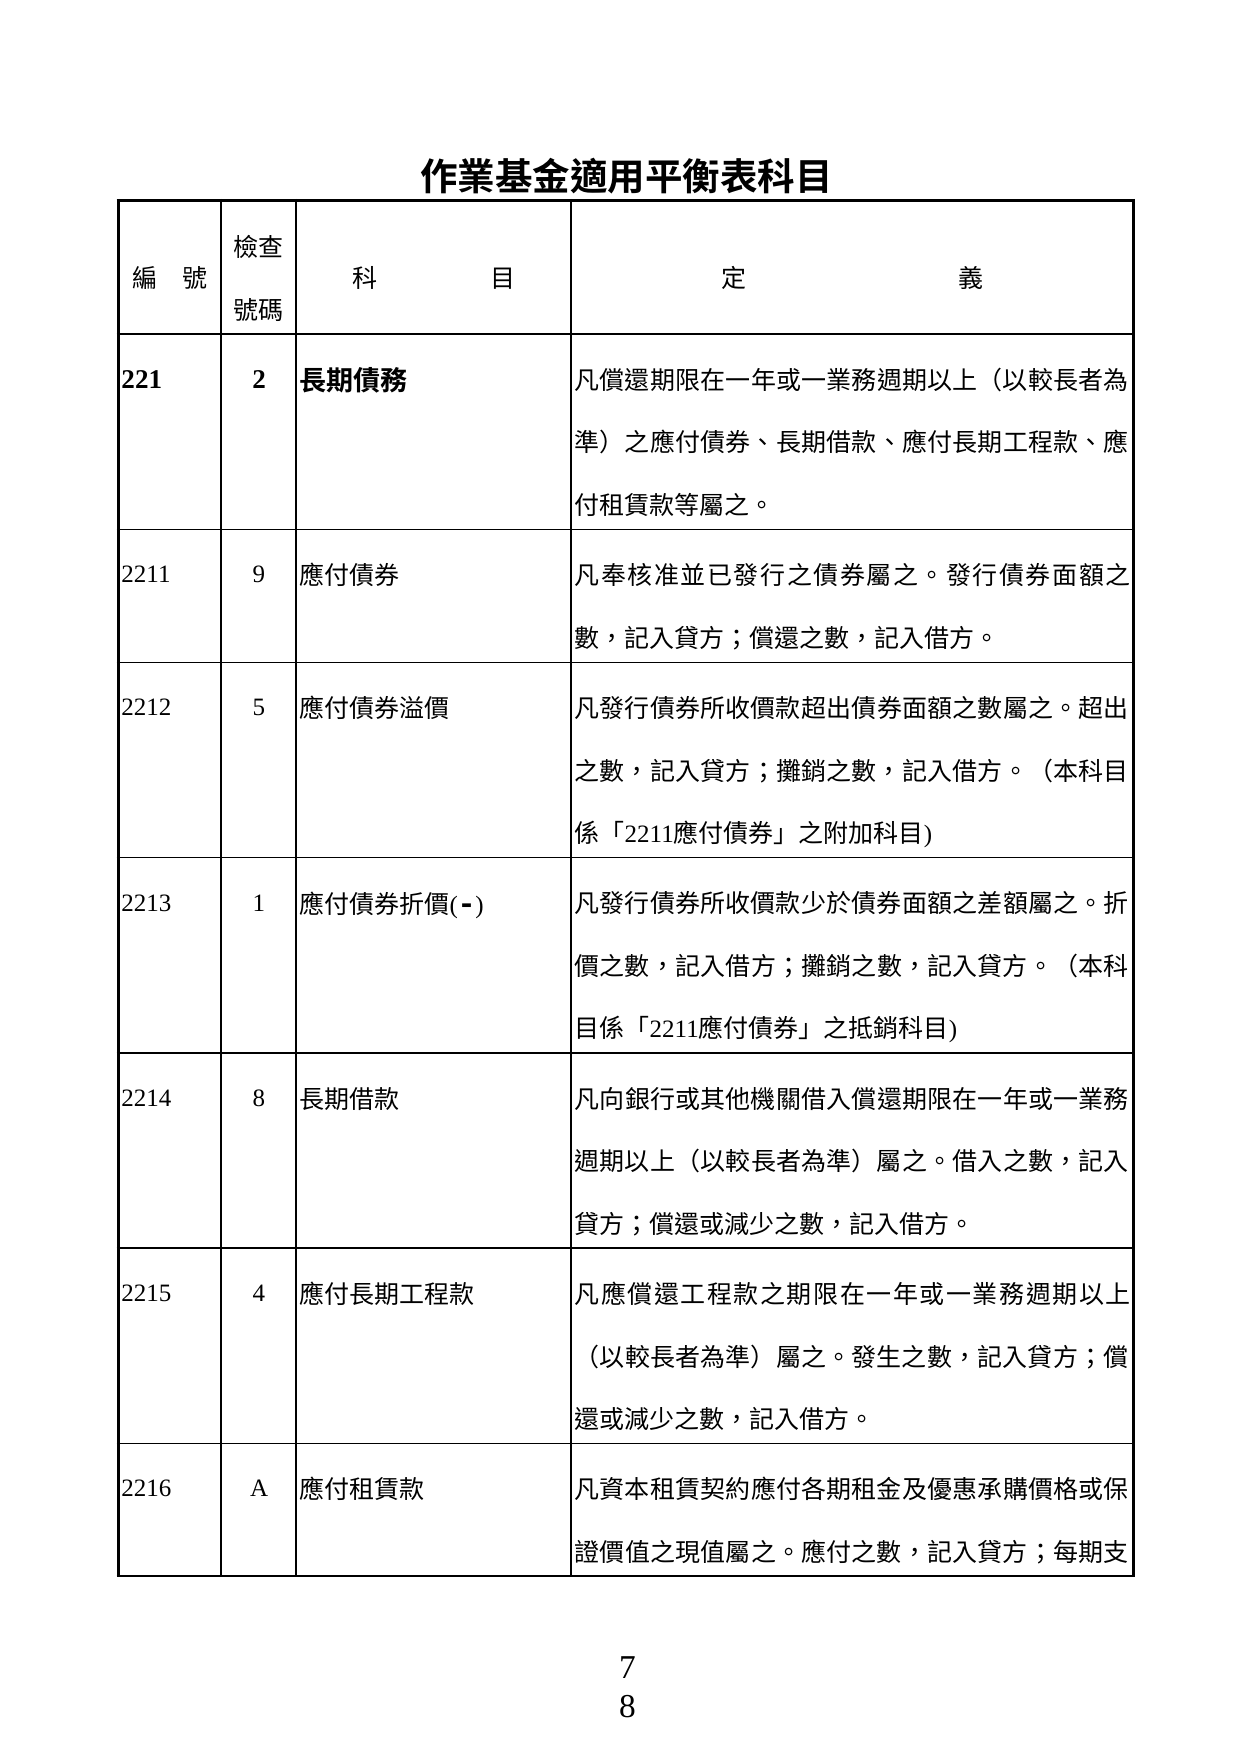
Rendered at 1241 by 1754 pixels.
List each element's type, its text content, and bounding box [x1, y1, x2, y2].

table_cell 9 [222, 530, 295, 661]
table_cell 凡償還期限在一年或一業務週期以上（以較長者為準）之應付債券、長期借款、應付長期工程款、應付租賃款等屬之。 [572, 335, 1132, 528]
table_cell 凡奉核准並已發行之債券屬之。發行債券面額之數，記入貸方；償還之數，記入借方。 [572, 530, 1132, 661]
table_cell 應付債券折價(-) [297, 858, 570, 1052]
table_cell 長期債務 [297, 335, 570, 528]
table_cell 科 目 [297, 202, 570, 333]
table_cell 2216 [120, 1444, 220, 1575]
table_cell 8 [222, 1054, 295, 1247]
table_cell 長期借款 [297, 1054, 570, 1247]
table_cell 檢查號碼 [222, 202, 295, 333]
table_cell 凡發行債券所收價款少於債券面額之差額屬之。折價之數，記入借方；攤銷之數，記入貸方。（本科目係「2211應付債券」之抵銷科目) [572, 858, 1132, 1052]
table_cell 應付債券 [297, 530, 570, 661]
table_cell 2214 [120, 1054, 220, 1247]
table_cell A [222, 1444, 295, 1575]
table_cell 1 [222, 858, 295, 1052]
table_cell 凡向銀行或其他機關借入償還期限在一年或一業務週期以上（以較長者為準）屬之。借入之數，記入貸方；償還或減少之數，記入借方。 [572, 1054, 1132, 1247]
table_cell 221 [120, 335, 220, 528]
table_cell 4 [222, 1249, 295, 1443]
table_cell 編 號 [120, 202, 220, 333]
table_cell 應付債券溢價 [297, 663, 570, 857]
table_cell 定 義 [572, 202, 1132, 333]
table_cell 應付長期工程款 [297, 1249, 570, 1443]
table_cell 凡應償還工程款之期限在一年或一業務週期以上（以較長者為準）屬之。發生之數，記入貸方；償還或減少之數，記入借方。 [572, 1249, 1132, 1443]
table_cell 2211 [120, 530, 220, 661]
table_cell 應付租賃款 [297, 1444, 570, 1575]
table_cell 2212 [120, 663, 220, 857]
table_cell 5 [222, 663, 295, 857]
table_cell 2 [222, 335, 295, 528]
table_cell 凡資本租賃契約應付各期租金及優惠承購價格或保證價值之現值屬之。應付之數，記入貸方；每期支 [572, 1444, 1132, 1575]
table_cell 2213 [120, 858, 220, 1052]
table_header 作業基金適用平衡表科目 [118, 130, 1134, 199]
table_cell 凡發行債券所收價款超出債券面額之數屬之。超出之數，記入貸方；攤銷之數，記入借方。（本科目係「2211應付債券」之附加科目) [572, 663, 1132, 857]
table_cell 2215 [120, 1249, 220, 1443]
